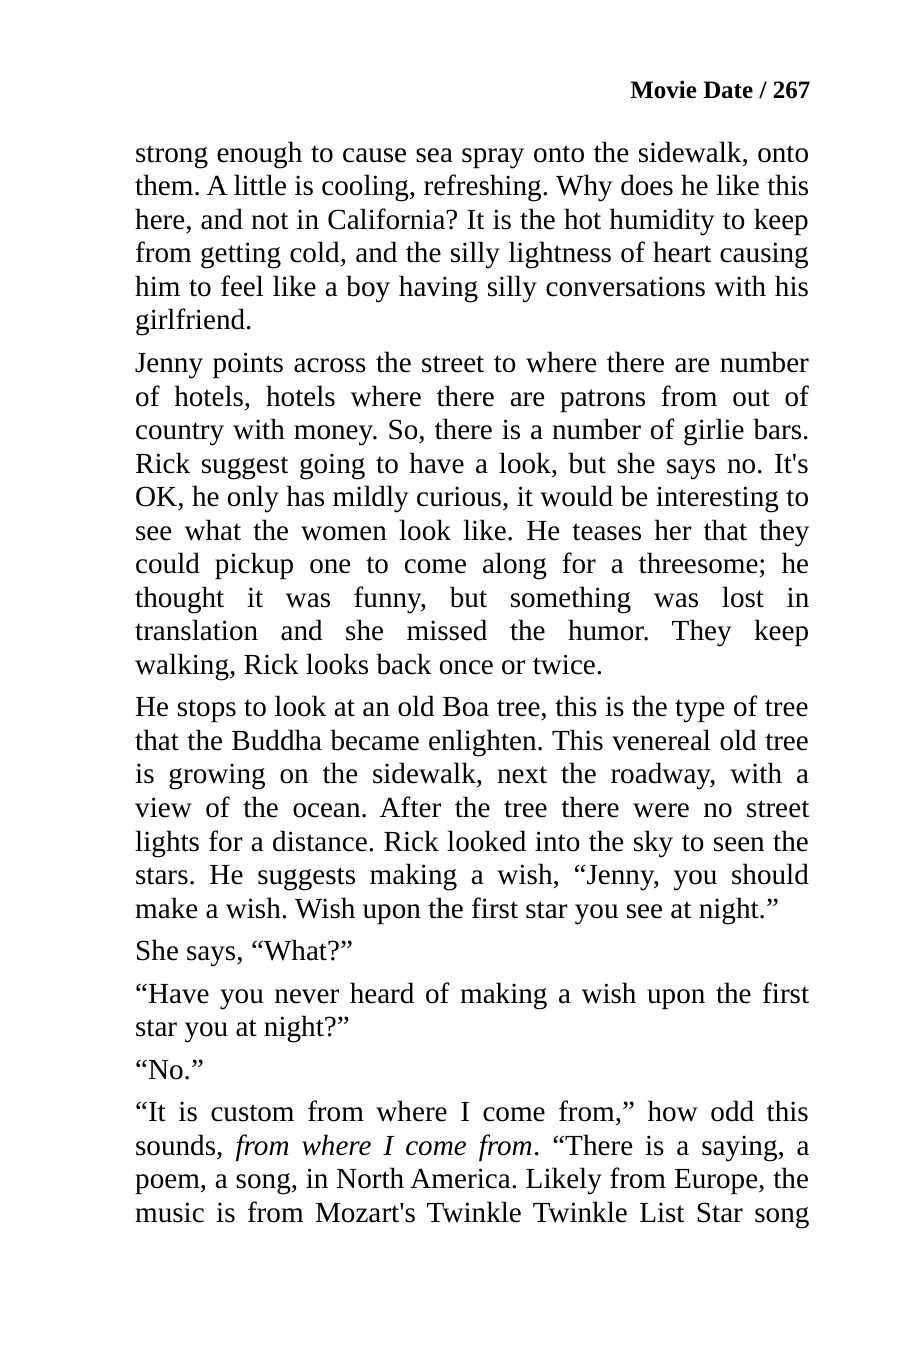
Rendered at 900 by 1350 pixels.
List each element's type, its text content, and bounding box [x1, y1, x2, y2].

text strong enough to cause sea spray onto the sidewalk, onto them. A little is cooling, refreshing. Why does he like this here, and not in California? It is the hot humidity to keep from getting cold, and the silly lightness of heart causing him to feel like a boy having silly conversations with his girlfriend. [135, 135, 810, 336]
text “Have you never heard of making a wish upon the first star you at night?” [135, 976, 810, 1043]
text “No.” [135, 1052, 810, 1085]
text He stops to look at an old Boa tree, this is the type of tree that the Buddha became enlighten. This venereal old tree is growing on the sidewalk, next the roadway, with a view of the ocean. After the tree there were no street lights for a distance. Rick looked into the sky to seen the stars. He suggests making a wish, “Jenny, you should make a wish. Wish upon the first star you see at night.” [135, 689, 810, 924]
text She says, “What?” [135, 933, 810, 967]
text “It is custom from where I come from,” how odd this sounds, from where I come from. “There is a saying, a poem, a song, in North America. Likely from Europe, the music is from Mozart's Twinkle Twinkle List Star song [135, 1094, 810, 1228]
text Jenny points across the street to where there are number of hotels, hotels where there are patrons from out of country with money. So, there is a number of girlie bars. Rick suggest going to have a look, but she says no. It's OK, he only has mildly curious, it would be interesting to see what the women look like. He teases her that they could pickup one to come along for a threesome; he thought it was funny, but something was lost in translation and she missed the humor. They keep walking, Rick looks back once or twice. [135, 345, 810, 681]
